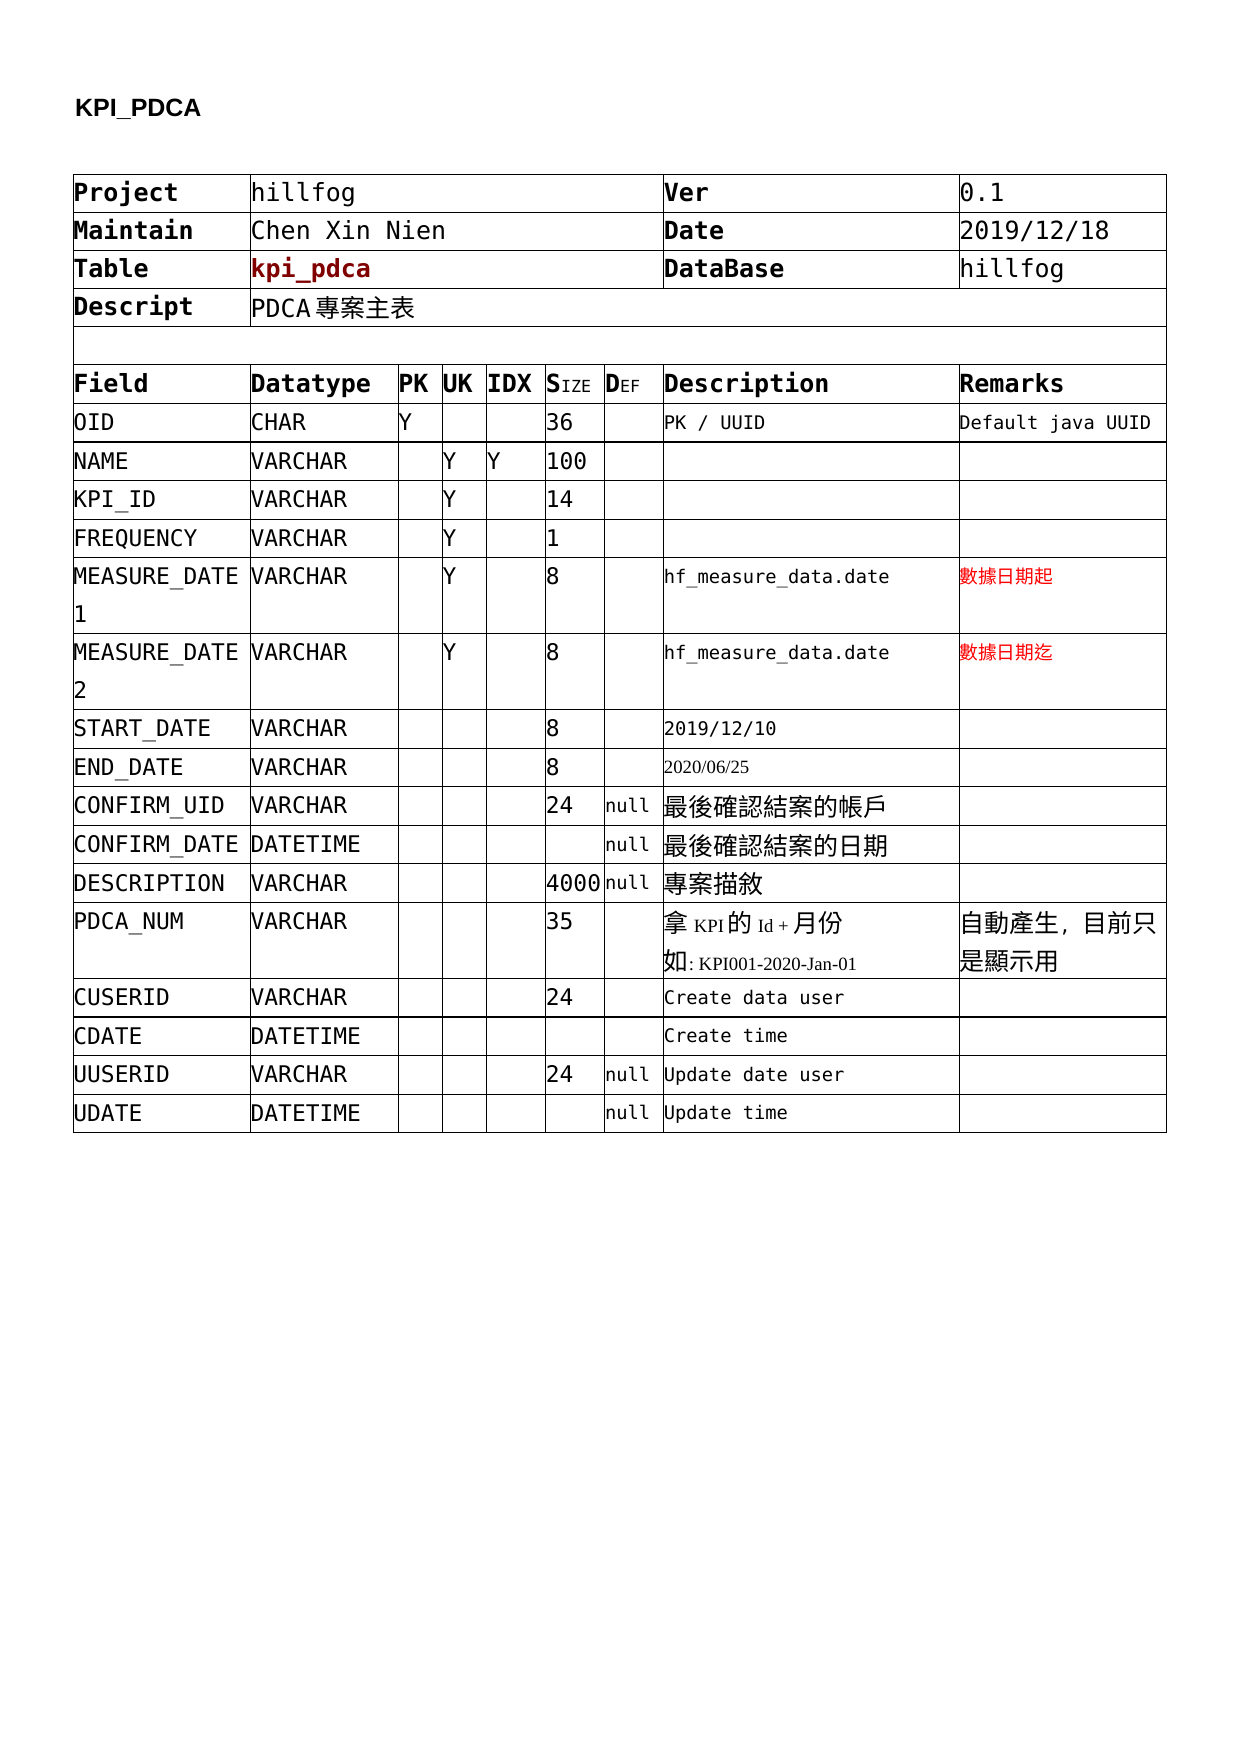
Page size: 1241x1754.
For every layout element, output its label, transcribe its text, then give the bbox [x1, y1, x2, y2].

table_cell [960, 710, 1166, 748]
table_cell [546, 1018, 604, 1055]
table_cell [443, 903, 486, 978]
table_cell [487, 787, 545, 825]
table_cell CDATE [74, 1018, 250, 1055]
table_cell [443, 864, 486, 902]
table_cell [443, 787, 486, 825]
table_cell hf_measure_data.date [664, 634, 959, 709]
table_cell [443, 979, 486, 1016]
table_cell UK [443, 365, 486, 403]
table_cell Date [664, 213, 959, 250]
table_cell MEASURE_DATE2 [74, 634, 250, 709]
table_cell [487, 404, 545, 441]
table_cell Create data user [664, 979, 959, 1016]
table_cell DATETIME [251, 826, 398, 863]
table_cell [399, 443, 442, 480]
table_cell [605, 404, 663, 441]
table_cell [487, 634, 545, 709]
table_cell 拿KPI的Id + 月份 如: KPI001-2020-Jan-01 [664, 903, 959, 978]
table_cell Y [443, 520, 486, 557]
table_cell VARCHAR [251, 749, 398, 786]
table_cell END_DATE [74, 749, 250, 786]
table_cell 36 [546, 404, 604, 441]
table_cell [399, 1056, 442, 1093]
table_cell 24 [546, 979, 604, 1016]
table_cell SIZE [546, 365, 604, 403]
table_cell Datatype [251, 365, 398, 403]
table_cell [960, 1095, 1166, 1132]
table_cell [605, 749, 663, 786]
table_cell 14 [546, 481, 604, 518]
table_cell 24 [546, 787, 604, 825]
table_cell [399, 634, 442, 709]
table_cell [1167, 441, 1179, 480]
table_cell CUSERID [74, 979, 250, 1016]
table_cell [399, 1018, 442, 1055]
table_cell [960, 520, 1166, 557]
table_cell [960, 749, 1166, 786]
table_cell [487, 1018, 545, 1055]
table_cell Descript [74, 289, 250, 326]
table_cell [960, 1018, 1166, 1055]
table_cell [443, 404, 486, 441]
table_cell [1167, 825, 1179, 863]
table_cell KPI_ID [74, 481, 250, 518]
table_cell Update date user [664, 1056, 959, 1093]
table_cell [1167, 1016, 1179, 1055]
table_cell FREQUENCY [74, 520, 250, 557]
table_cell Description [664, 365, 959, 403]
table_cell [487, 1095, 545, 1132]
table_cell [664, 481, 959, 518]
table_cell [1167, 403, 1179, 441]
table_cell VARCHAR [251, 710, 398, 748]
table_cell [605, 443, 663, 480]
table_cell Field [74, 365, 250, 403]
table_cell [960, 1056, 1166, 1093]
table_cell Maintain [74, 213, 250, 250]
table_cell [960, 826, 1166, 863]
table_cell [1167, 1055, 1179, 1093]
table_cell [605, 979, 663, 1016]
table_cell hillfog [960, 251, 1166, 288]
table_cell 2019/12/10 [664, 710, 959, 748]
table_cell [399, 787, 442, 825]
table_cell VARCHAR [251, 1056, 398, 1093]
table_header Project [74, 175, 250, 212]
table_cell [443, 1056, 486, 1093]
table_cell Y [443, 481, 486, 518]
table_cell [1167, 326, 1179, 364]
table_cell 8 [546, 558, 604, 633]
table_cell VARCHAR [251, 634, 398, 709]
table_cell null [605, 1056, 663, 1093]
table_cell [1167, 748, 1179, 786]
table_cell VARCHAR [251, 864, 398, 902]
table_cell [605, 520, 663, 557]
table_cell [443, 1018, 486, 1055]
table_cell 4000 [546, 864, 604, 902]
table_cell [1167, 978, 1179, 1016]
table_cell PK / UUID [664, 404, 959, 441]
table_cell UDATE [74, 1095, 250, 1132]
table_cell [399, 864, 442, 902]
table_cell VARCHAR [251, 558, 398, 633]
table_cell [399, 558, 442, 633]
table_cell [443, 1095, 486, 1132]
table_cell 35 [546, 903, 604, 978]
table_cell Y [487, 443, 545, 480]
table_cell 1 [546, 520, 604, 557]
table_cell [605, 558, 663, 633]
table_cell [487, 710, 545, 748]
table_cell null [605, 826, 663, 863]
table_header 0.1 [960, 175, 1166, 212]
table_cell [487, 903, 545, 978]
table_cell 數據日期迄 [960, 634, 1166, 709]
table_cell PK [399, 365, 442, 403]
table_cell DataBase [664, 251, 959, 288]
table_cell [605, 634, 663, 709]
table_cell [487, 1056, 545, 1093]
table_cell DATETIME [251, 1095, 398, 1132]
table_cell kpi_pdca [251, 251, 663, 288]
table_cell [443, 710, 486, 748]
table_cell [487, 864, 545, 902]
table_cell IDX [487, 365, 545, 403]
table_cell [487, 558, 545, 633]
table_cell [487, 749, 545, 786]
table_cell [487, 826, 545, 863]
table_cell 最後確認結案的日期 [664, 826, 959, 863]
table_cell 最後確認結案的帳戶 [664, 787, 959, 825]
table_cell Y [399, 404, 442, 441]
subtitle KPI_PDCA [75, 89, 1165, 127]
table_cell [960, 443, 1166, 480]
table_cell [1167, 902, 1179, 978]
table_cell [605, 1018, 663, 1055]
table_header hillfog [251, 175, 663, 212]
table_cell 2019/12/18 [960, 213, 1166, 250]
table_cell [1167, 1094, 1179, 1132]
table_cell [960, 979, 1166, 1016]
table_cell 數據日期起 [960, 558, 1166, 633]
table_cell [74, 327, 1166, 364]
table_cell NAME [74, 443, 250, 480]
table_cell hf_measure_data.date [664, 558, 959, 633]
table_cell [605, 710, 663, 748]
table_cell [605, 481, 663, 518]
table_cell [443, 749, 486, 786]
table_cell [487, 520, 545, 557]
table_cell VARCHAR [251, 903, 398, 978]
table_cell [1167, 480, 1179, 518]
table_cell [399, 1095, 442, 1132]
table_cell 自動產生, 目前只是顯示用 [960, 903, 1166, 978]
table_cell [546, 826, 604, 863]
table_cell UUSERID [74, 1056, 250, 1093]
table_cell START_DATE [74, 710, 250, 748]
table_cell [399, 481, 442, 518]
table_cell VARCHAR [251, 443, 398, 480]
table_cell null [605, 864, 663, 902]
table_header [1173, 174, 1179, 212]
table_header Ver [664, 175, 959, 212]
table_cell Y [443, 558, 486, 633]
table_cell DEF [605, 365, 663, 403]
table_cell 100 [546, 443, 604, 480]
table_cell [399, 903, 442, 978]
table_cell [399, 979, 442, 1016]
table_cell [1167, 557, 1179, 633]
table_cell 8 [546, 634, 604, 709]
table_cell MEASURE_DATE1 [74, 558, 250, 633]
table_cell [1167, 786, 1179, 825]
table_cell CHAR [251, 404, 398, 441]
table_cell Y [443, 443, 486, 480]
table_cell [960, 864, 1166, 902]
table_cell VARCHAR [251, 481, 398, 518]
table_cell DESCRIPTION [74, 864, 250, 902]
table_cell [960, 481, 1166, 518]
table_cell [399, 710, 442, 748]
table_cell [960, 787, 1166, 825]
table_cell [1173, 250, 1179, 288]
table_cell [605, 903, 663, 978]
table_cell Update time [664, 1095, 959, 1132]
table_cell Create time [664, 1018, 959, 1055]
table_cell Default java UUID [960, 404, 1166, 441]
table_cell CONFIRM_DATE [74, 826, 250, 863]
table_cell OID [74, 404, 250, 441]
table_cell Remarks [960, 365, 1166, 403]
table_cell [664, 520, 959, 557]
table_cell [487, 979, 545, 1016]
table_cell [443, 826, 486, 863]
table_cell Chen Xin Nien [251, 213, 663, 250]
table_cell [664, 443, 959, 480]
table_cell VARCHAR [251, 520, 398, 557]
table_cell [399, 749, 442, 786]
table_cell 2020/06/25 [664, 749, 959, 786]
table_cell [1167, 633, 1179, 709]
table_cell 8 [546, 710, 604, 748]
table_cell [1167, 863, 1179, 902]
table_cell [1167, 709, 1179, 748]
table_cell [399, 826, 442, 863]
table_cell [1173, 212, 1179, 250]
table_cell [1167, 519, 1179, 557]
table_cell [546, 1095, 604, 1132]
table_cell VARCHAR [251, 979, 398, 1016]
table_cell PDCA專案主表 [251, 289, 1166, 326]
table_cell [1167, 364, 1179, 403]
table_cell 8 [546, 749, 604, 786]
table_cell [1173, 288, 1179, 326]
table_cell [399, 520, 442, 557]
table_cell Y [443, 634, 486, 709]
table_cell DATETIME [251, 1018, 398, 1055]
table_cell 24 [546, 1056, 604, 1093]
table_cell Table [74, 251, 250, 288]
table_cell [487, 481, 545, 518]
table_cell CONFIRM_UID [74, 787, 250, 825]
table_cell PDCA_NUM [74, 903, 250, 978]
table_cell 專案描敘 [664, 864, 959, 902]
table_cell null [605, 787, 663, 825]
table_cell null [605, 1095, 663, 1132]
table_cell VARCHAR [251, 787, 398, 825]
